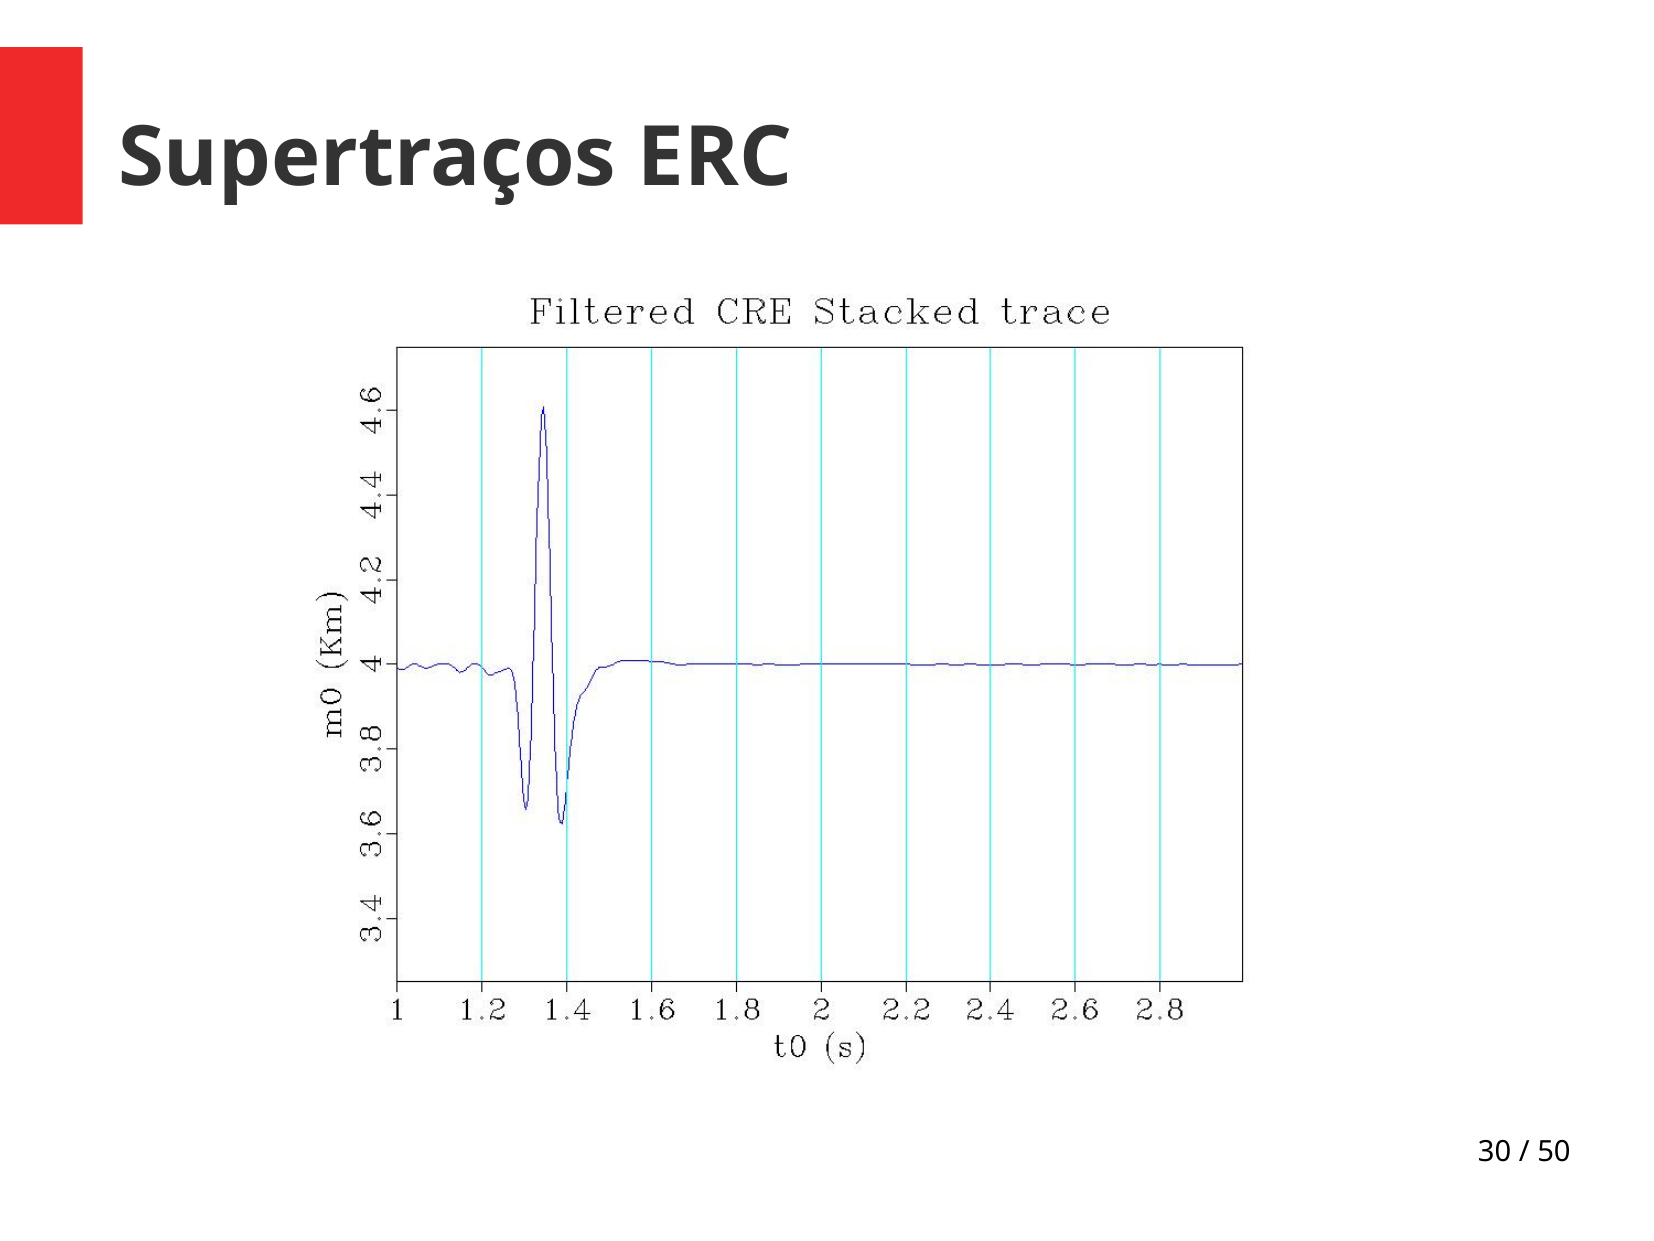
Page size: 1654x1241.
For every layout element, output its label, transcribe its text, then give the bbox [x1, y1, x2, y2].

title Supertraços ERC [118, 49, 1571, 257]
picture [209, 241, 1338, 1088]
